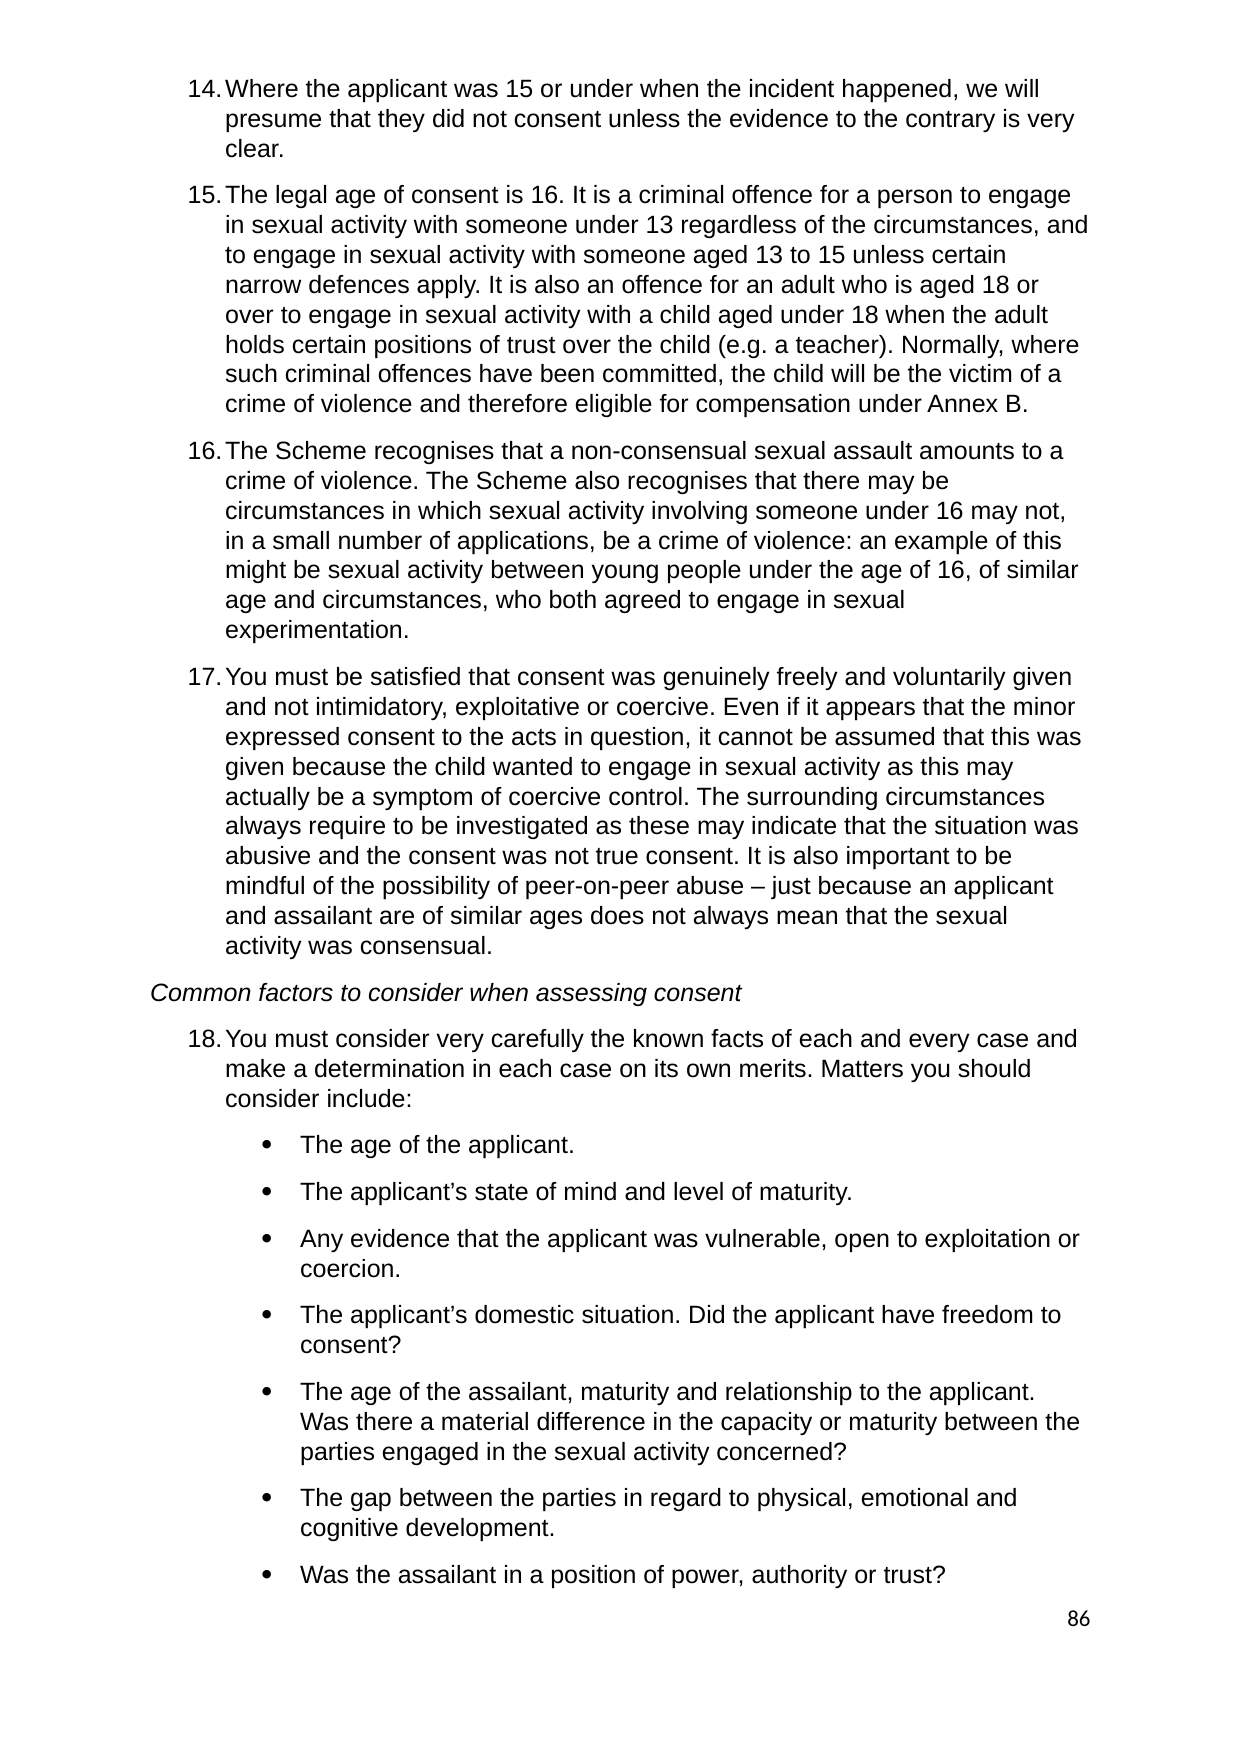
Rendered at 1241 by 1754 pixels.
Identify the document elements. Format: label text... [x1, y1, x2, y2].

list The age of the applicant. [262, 1130, 1090, 1159]
list The applicant’s state of mind and level of maturity. [262, 1177, 1090, 1206]
list The legal age of consent is 16. It is a criminal offence for a person to engage in sexual activity with someone under 13 regardless of the circumstances, and to engage in sexual activity with someone aged 13 to 15 unless certain narrow defences apply. It is also an offence for an adult who is aged 18 or over to engage in sexual activity with a child aged under 18 when the adult holds certain positions of trust over the child (e.g. a teacher). Normally, where such criminal offences have been committed, the child will be the victim of a crime of violence and therefore eligible for compensation under Annex B. [187, 180, 1090, 418]
list The applicant’s domestic situation. Did the applicant have freedom to consent? [262, 1300, 1090, 1359]
list The age of the assailant, maturity and relationship to the applicant. Was there a material difference in the capacity or maturity between the parties engaged in the sexual activity concerned? [262, 1377, 1090, 1466]
list You must consider very carefully the known facts of each and every case and make a determination in each case on its own merits. Matters you should consider include: [187, 1024, 1090, 1113]
list Any evidence that the applicant was vulnerable, open to exploitation or coercion. [262, 1224, 1090, 1282]
list Was the assailant in a position of power, authority or trust? [262, 1560, 1090, 1589]
list You must be satisfied that consent was genuinely freely and voluntarily given and not intimidatory, exploitative or coercive. Even if it appears that the minor expressed consent to the acts in question, it cannot be assumed that this was given because the child wanted to engage in sexual activity as this may actually be a symptom of coercive control. The surrounding circumstances always require to be investigated as these may indicate that the situation was abusive and the consent was not true consent. It is also important to be mindful of the possibility of peer-on-peer abuse – just because an applicant and assailant are of similar ages does not always mean that the sexual activity was consensual. [187, 662, 1090, 960]
list Where the applicant was 15 or under when the incident happened, we will presume that they did not consent unless the evidence to the contrary is very clear. [187, 74, 1090, 162]
text Common factors to consider when assessing consent [150, 977, 1090, 1006]
list The gap between the parties in regard to physical, emotional and cognitive development. [262, 1483, 1090, 1542]
list The Scheme recognises that a non-consensual sexual assault amounts to a crime of violence. The Scheme also recognises that there may be circumstances in which sexual activity involving someone under 16 may not, in a small number of applications, be a crime of violence: an example of this might be sexual activity between young people under the age of 16, of similar age and circumstances, who both agreed to engage in sexual experimentation. [187, 436, 1090, 644]
